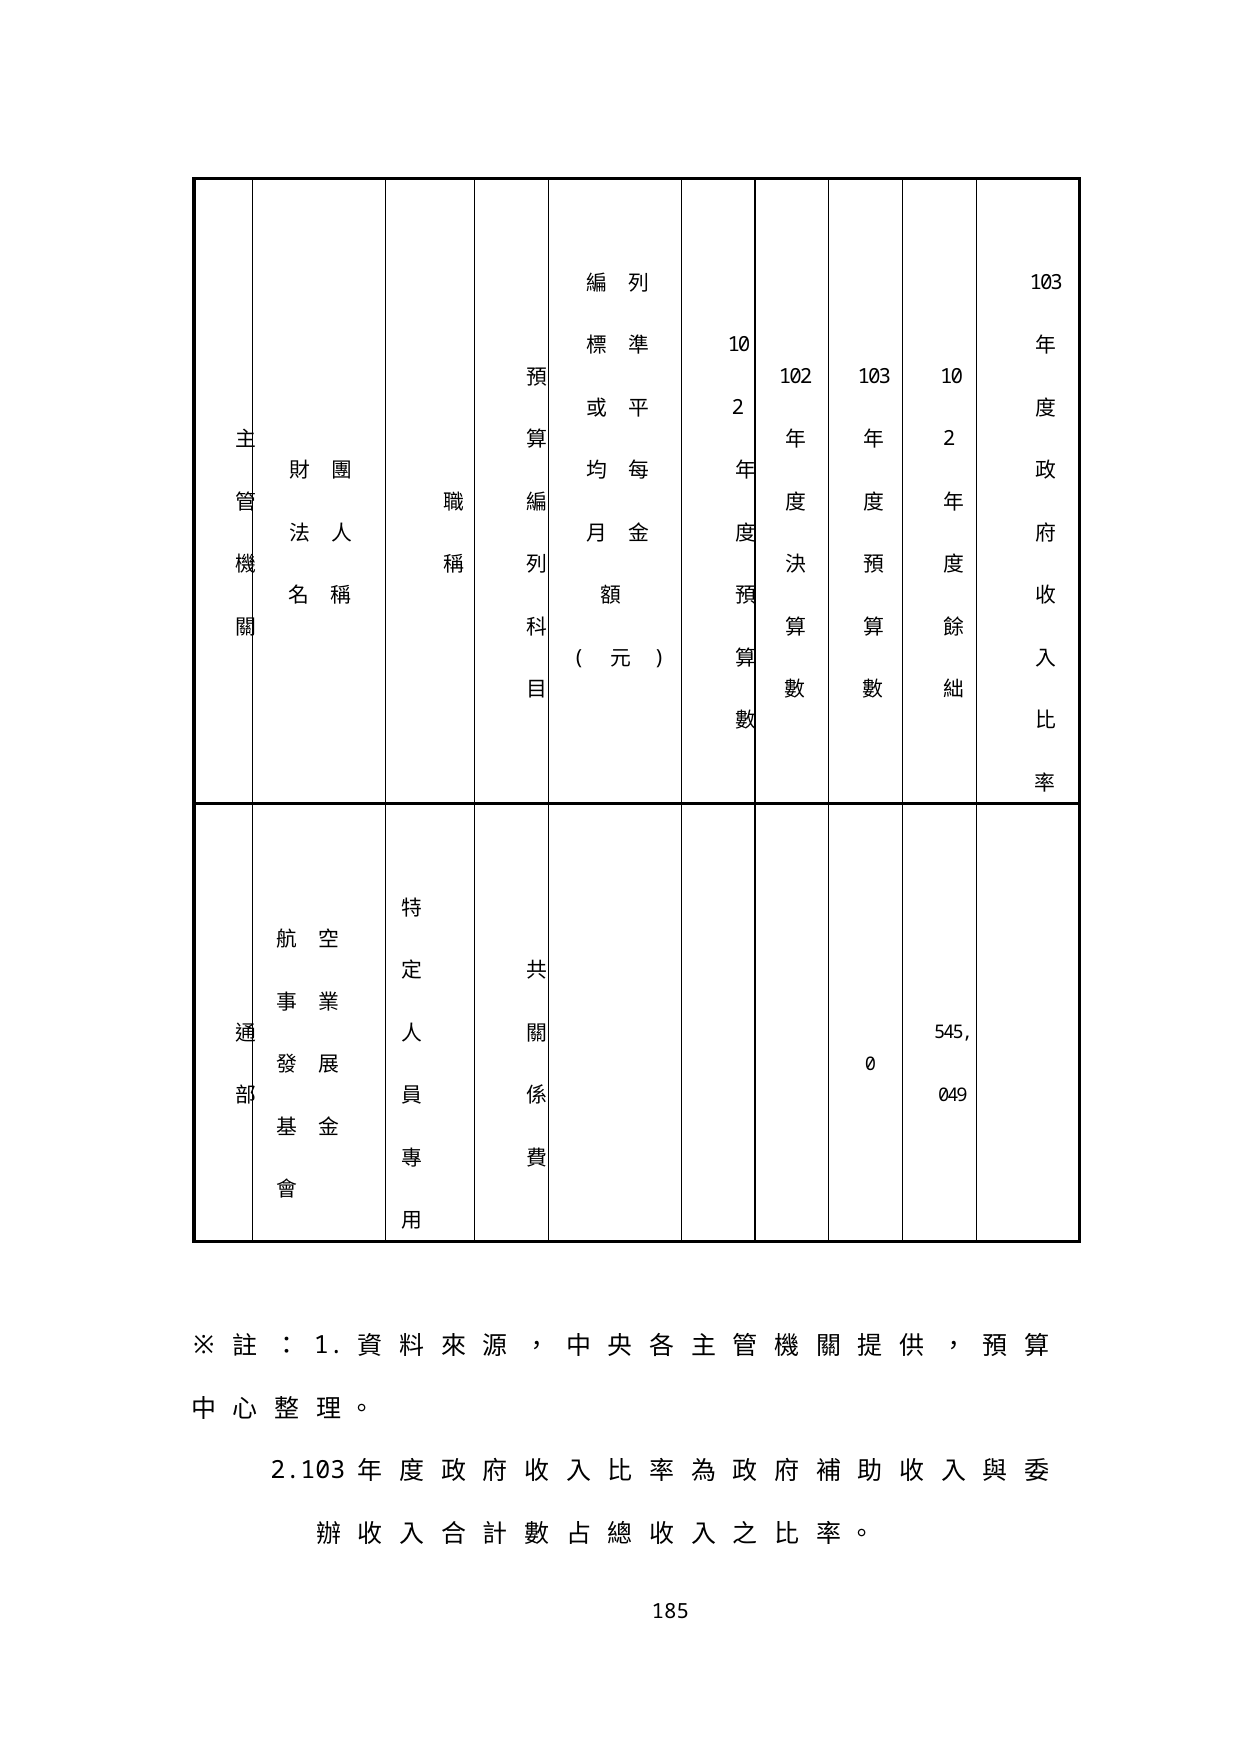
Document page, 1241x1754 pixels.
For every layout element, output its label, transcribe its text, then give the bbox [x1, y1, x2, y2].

table_cell [977, 805, 1078, 1240]
table_header 102年度餘絀 [903, 180, 976, 802]
table_header 103年度政府收入比率 [977, 180, 1078, 802]
table_header 主管機關 [196, 180, 252, 802]
table_cell [756, 805, 828, 1240]
table_header 財團法人名稱 [253, 180, 385, 802]
table_cell -545,049 [903, 805, 976, 1240]
text ※註：1.資料來源，中央各主管機關提供，預算中心整理。 [183, 1302, 1058, 1427]
table_header 103年度預算數 [829, 180, 902, 802]
table_cell 交通部 [196, 805, 252, 1240]
table_cell [682, 805, 754, 1240]
table_cell 共關係費 [475, 805, 548, 1240]
table_header 職稱 [386, 180, 474, 802]
text 2.103年度政府收入比率為政府補助收入與委辦收入合計數占總收入之比率。 [259, 1427, 1058, 1552]
table_header 102年度預算數 [682, 180, 754, 802]
table_cell - [549, 805, 681, 1240]
table_cell 航空事業發展基金會 [253, 805, 385, 1240]
table_cell 特定人員專用 [386, 805, 474, 1240]
table_header 預算編列科目 [475, 180, 548, 802]
table_header 編列標準或平均每月金額(元) [549, 180, 681, 802]
table_cell 0 [829, 805, 902, 1240]
table_header 102年度決算數 [756, 180, 828, 802]
